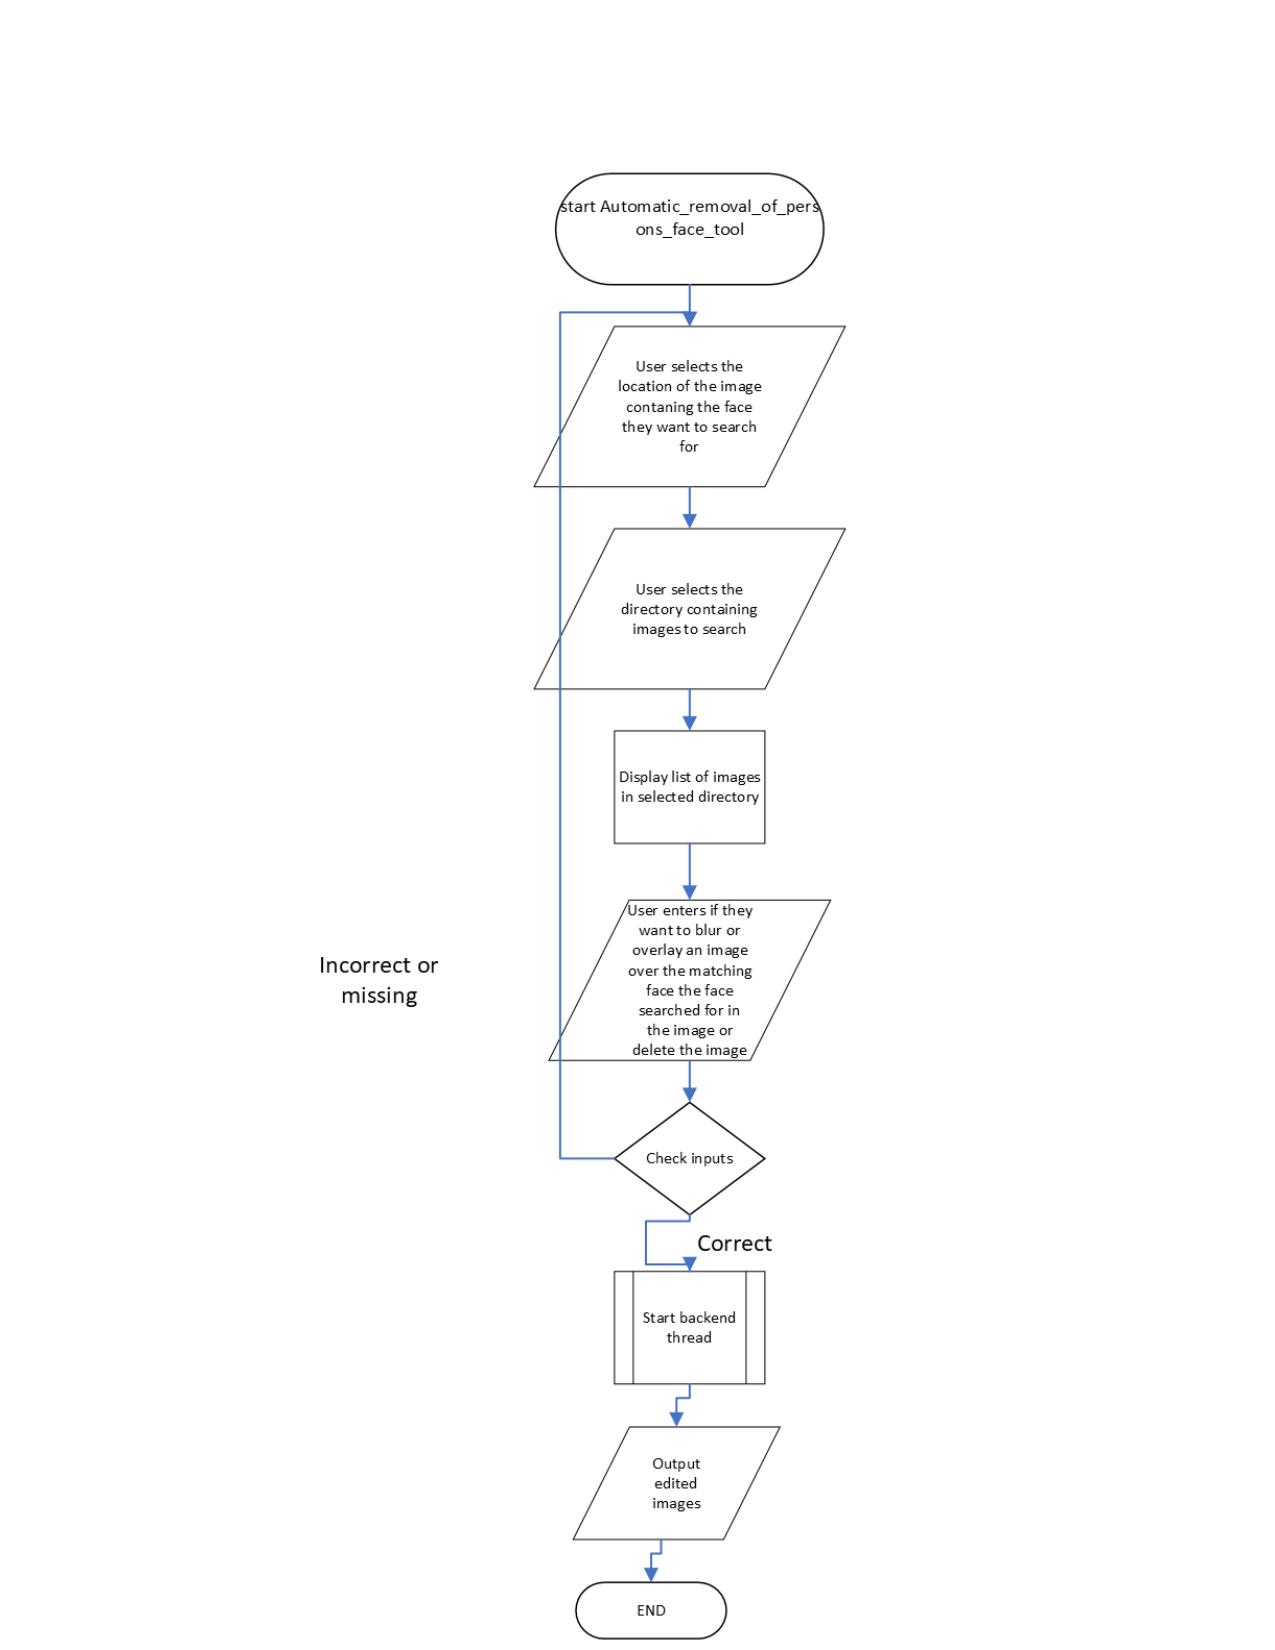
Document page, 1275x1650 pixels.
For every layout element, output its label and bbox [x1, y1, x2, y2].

picture [296, 163, 857, 1650]
